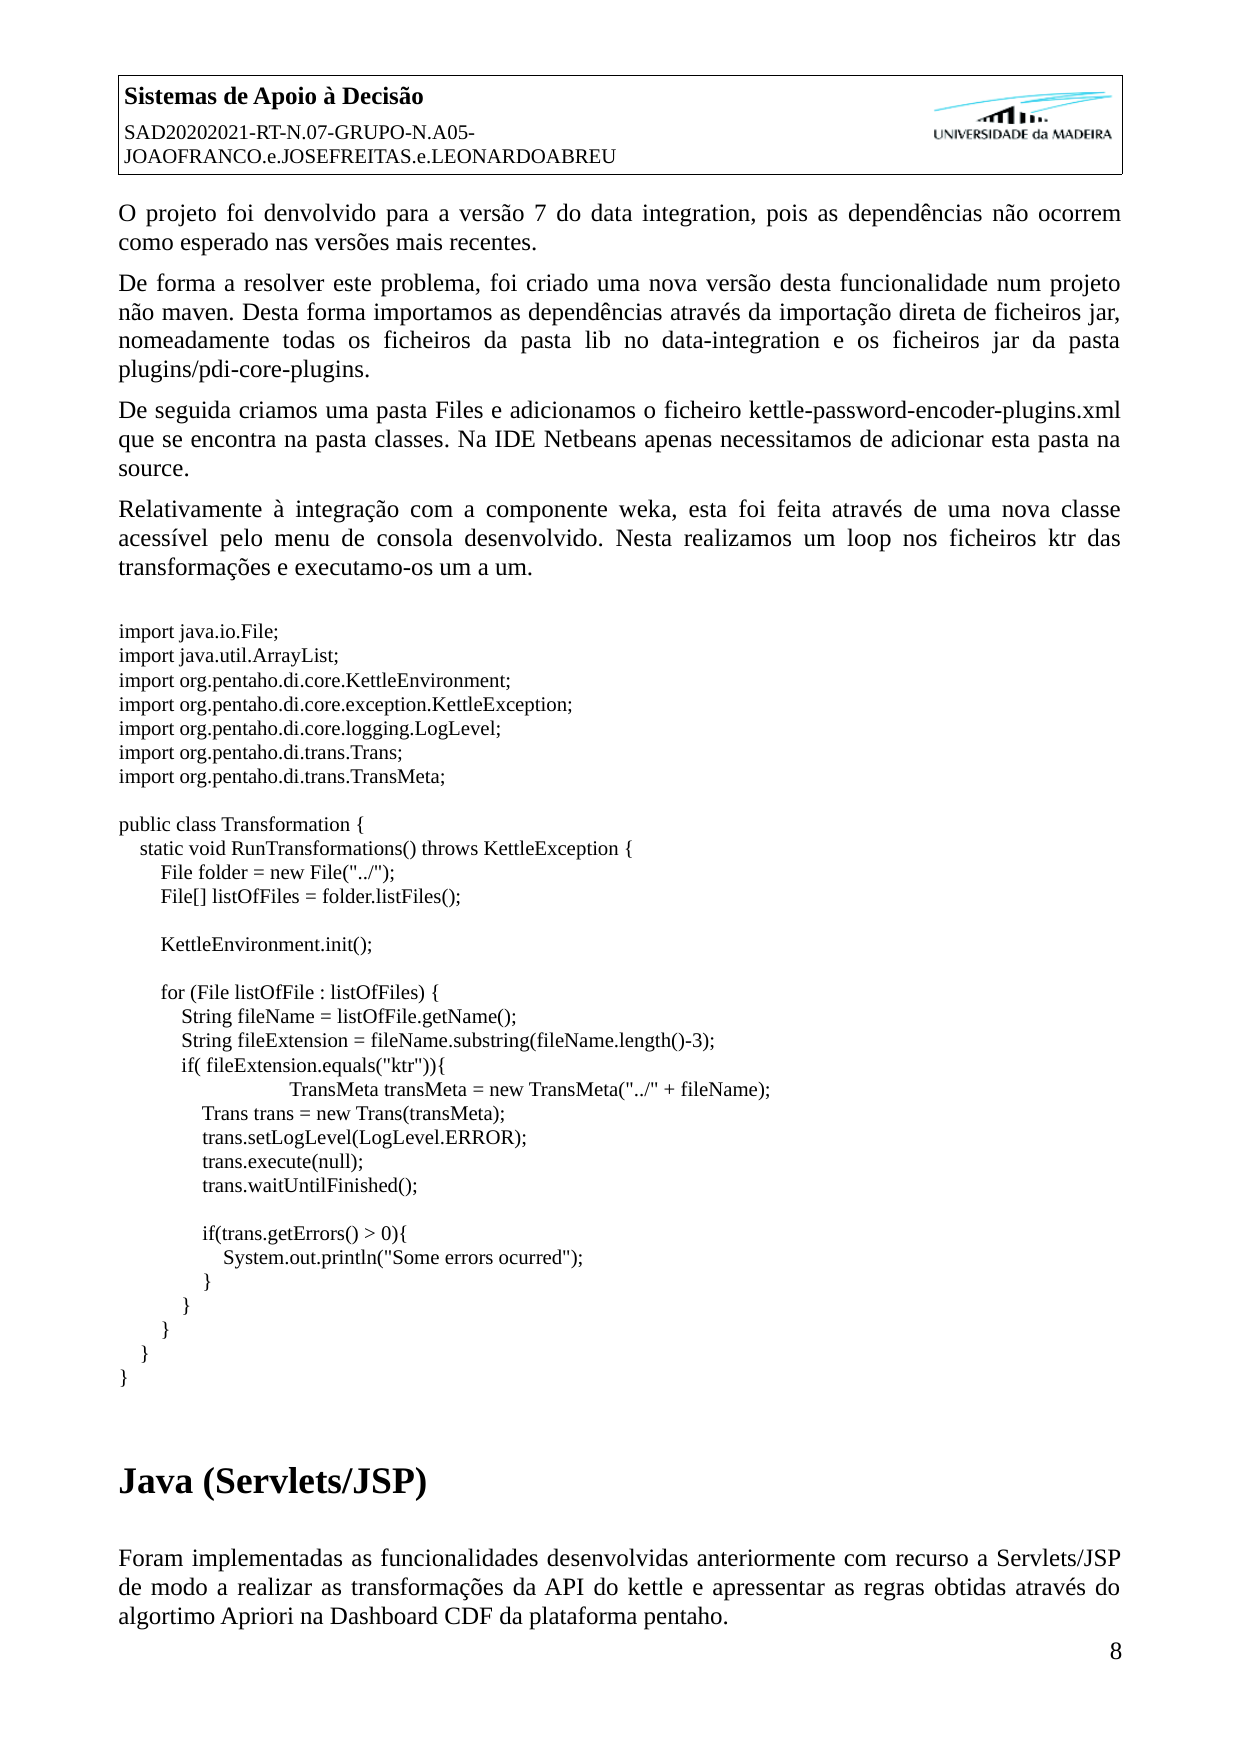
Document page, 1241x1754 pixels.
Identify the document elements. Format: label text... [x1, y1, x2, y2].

text Foram implementadas as funcionalidades desenvolvidas anteriormente com recurso a Servlets/JSP de modo a realizar as transformações da API do kettle e apressentar as regras obtidas através do algortimo Apriori na Dashboard CDF da plataforma pentaho. [118, 1543, 1122, 1629]
text String fileExtension = fileName.substring(fileName.length()-3); [119, 1028, 1116, 1052]
text [119, 908, 1116, 932]
text public class Transformation { [119, 812, 1116, 836]
text Trans trans = new Trans(transMeta); [119, 1101, 1116, 1125]
text [119, 788, 1116, 812]
text TransMeta transMeta = new TransMeta("../" + fileName); [119, 1077, 1116, 1101]
text } [119, 1269, 1116, 1293]
text De seguida criamos uma pasta Files e adicionamos o ficheiro kettle-password-encoder-plugins.xml que se encontra na pasta classes. Na IDE Netbeans apenas necessitamos de adicionar esta pasta na source. [118, 396, 1122, 482]
subtitle Java (Servlets/JSP) [118, 1459, 1122, 1502]
text O projeto foi denvolvido para a versão 7 do data integration, pois as dependências não ocorrem como esperado nas versões mais recentes. [118, 198, 1122, 256]
text import java.util.ArrayList; [119, 643, 1116, 667]
text for (File listOfFile : listOfFiles) { [119, 980, 1116, 1004]
text trans.execute(null); [119, 1149, 1116, 1173]
text File folder = new File("../"); [119, 860, 1116, 884]
text } [119, 1317, 1116, 1341]
text } [119, 1293, 1116, 1317]
text [119, 1197, 1116, 1221]
text import org.pentaho.di.trans.Trans; [119, 740, 1116, 764]
text import java.io.File; [119, 619, 1116, 643]
text Relativamente à integração com a componente weka, esta foi feita através de uma nova classe acessível pelo menu de consola desenvolvido. Nesta realizamos um loop nos ficheiros ktr das transformações e executamo-os um a um. [118, 494, 1122, 581]
text KettleEnvironment.init(); [119, 932, 1116, 956]
text import org.pentaho.di.core.exception.KettleException; [119, 692, 1116, 716]
picture [919, 80, 1120, 146]
text [119, 956, 1116, 980]
text import org.pentaho.di.core.KettleEnvironment; [119, 667, 1116, 692]
text trans.waitUntilFinished(); [119, 1173, 1116, 1197]
text String fileName = listOfFile.getName(); [119, 1004, 1116, 1028]
text trans.setLogLevel(LogLevel.ERROR); [119, 1125, 1116, 1149]
text [119, 1389, 1116, 1397]
text System.out.println("Some errors ocurred"); [119, 1245, 1116, 1269]
text } [119, 1341, 1116, 1365]
text import org.pentaho.di.trans.TransMeta; [119, 764, 1116, 788]
text static void RunTransformations() throws KettleException { [119, 836, 1116, 860]
text if(trans.getErrors() > 0){ [119, 1221, 1116, 1245]
text if( fileExtension.equals("ktr")){ [119, 1052, 1116, 1077]
text import org.pentaho.di.core.logging.LogLevel; [119, 716, 1116, 740]
text De forma a resolver este problema, foi criado uma nova versão desta funcionalidade num projeto não maven. Desta forma importamos as dependências através da importação direta de ficheiros jar, nomeadamente todas os ficheiros da pasta lib no data-integration e os ficheiros jar da pasta plugins/pdi-core-plugins. [118, 268, 1122, 383]
text File[] listOfFiles = folder.listFiles(); [119, 884, 1116, 908]
text } [119, 1365, 1116, 1389]
